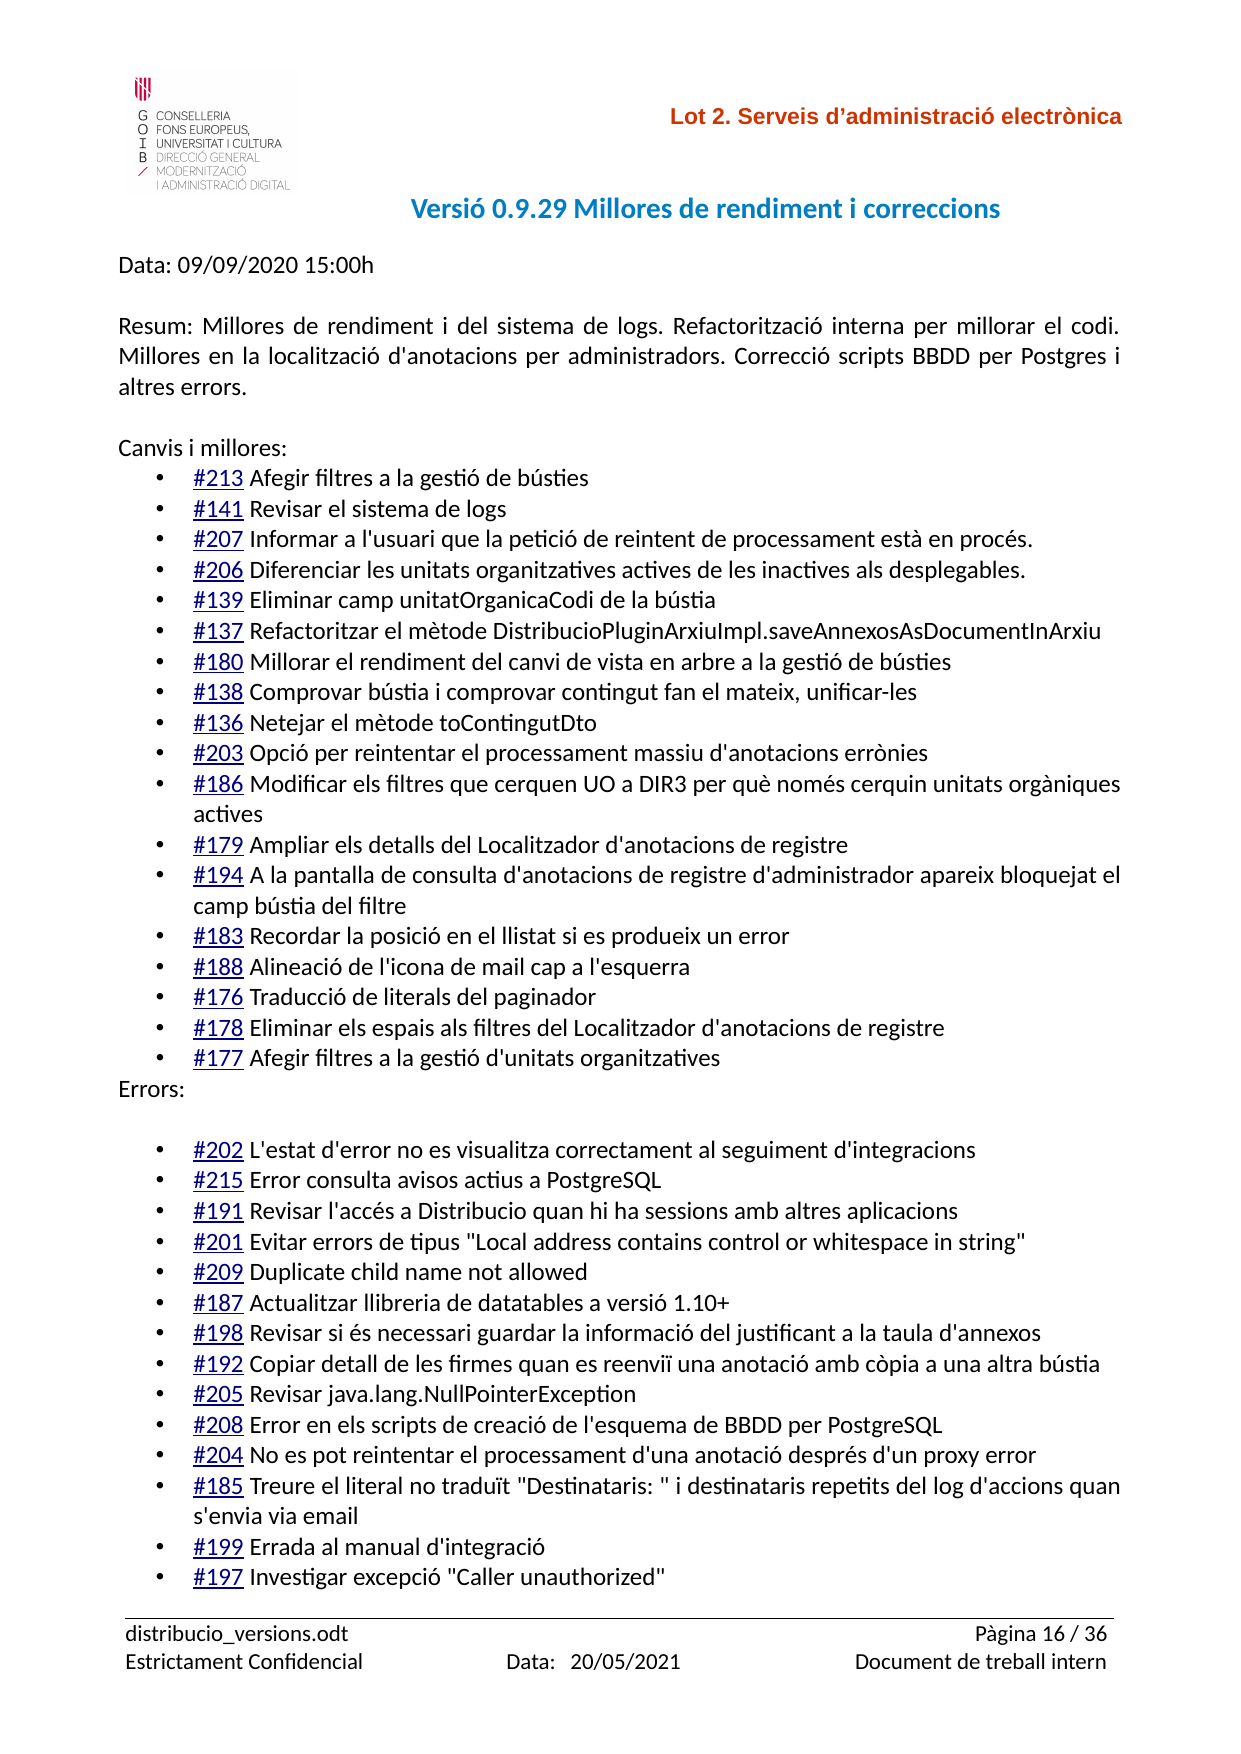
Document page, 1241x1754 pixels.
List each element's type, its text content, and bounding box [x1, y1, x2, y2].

list #201 Evitar errors de tipus "Local address contains control or whitespace in string" [156, 1226, 1122, 1256]
list #213 Afegir filtres a la gestió de bústies [156, 463, 1122, 493]
list #207 Informar a l'usuari que la petició de reintent de processament està en procés. [156, 524, 1122, 554]
list #183 Recordar la posició en el llistat si es produeix un error [156, 920, 1122, 951]
subtitle Versió 0.9.29 Millores de rendiment i correccions [153, 190, 1122, 225]
list #194 A la pantalla de consulta d'anotacions de registre d'administrador apareix bloquejat el camp bústia del filtre [156, 859, 1122, 920]
list #178 Eliminar els espais als filtres del Localitzador d'anotacions de registre [156, 1012, 1122, 1042]
list #188 Alineació de l'icona de mail cap a l'esquerra [156, 951, 1122, 981]
list #176 Traducció de literals del paginador [156, 981, 1122, 1012]
list #179 Ampliar els detalls del Localitzador d'anotacions de registre [156, 829, 1122, 859]
picture [126, 70, 299, 197]
list #177 Afegir filtres a la gestió d'unitats organitzatives [156, 1042, 1122, 1073]
list #208 Error en els scripts de creació de l'esquema de BBDD per PostgreSQL [156, 1409, 1122, 1439]
list #204 No es pot reintentar el processament d'una anotació després d'un proxy error [156, 1439, 1122, 1470]
list #192 Copiar detall de les firmes quan es reenviï una anotació amb còpia a una altra bústia [156, 1348, 1122, 1378]
list #209 Duplicate child name not allowed [156, 1256, 1122, 1287]
text Data: 09/09/2020 15:00h [118, 249, 1122, 279]
list #203 Opció per reintentar el processament massiu d'anotacions errònies [156, 737, 1122, 768]
list #138 Comprovar bústia i comprovar contingut fan el mateix, unificar-les [156, 676, 1122, 707]
list #206 Diferenciar les unitats organitzatives actives de les inactives als desplegables. [156, 554, 1122, 585]
list #197 Investigar excepció "Caller unauthorized" [156, 1561, 1122, 1592]
list #198 Revisar si és necessari guardar la informació del justificant a la taula d'annexos [156, 1317, 1122, 1348]
list #141 Revisar el sistema de logs [156, 493, 1122, 524]
list #137 Refactoritzar el mètode DistribucioPluginArxiuImpl.saveAnnexosAsDocumentInArxiu [156, 615, 1122, 646]
list #199 Errada al manual d'integració [156, 1531, 1122, 1561]
list #202 L'estat d'error no es visualitza correctament al seguiment d'integracions [156, 1134, 1122, 1164]
list #191 Revisar l'accés a Distribucio quan hi ha sessions amb altres aplicacions [156, 1195, 1122, 1226]
list #215 Error consulta avisos actius a PostgreSQL [156, 1164, 1122, 1195]
text Resum: Millores de rendiment i del sistema de logs. Refactorització interna per millorar el codi. Millores en la localització d'anotacions per administradors. Correcció scripts BBDD per Postgres i altres errors. [118, 310, 1122, 402]
list #205 Revisar java.lang.NullPointerException [156, 1378, 1122, 1409]
text Canvis i millores: [118, 432, 1122, 463]
text Errors: [118, 1073, 1122, 1103]
list #139 Eliminar camp unitatOrganicaCodi de la bústia [156, 585, 1122, 615]
list #186 Modificar els filtres que cerquen UO a DIR3 per què només cerquin unitats orgàniques actives [156, 768, 1122, 829]
list #180 Millorar el rendiment del canvi de vista en arbre a la gestió de bústies [156, 646, 1122, 676]
list #136 Netejar el mètode toContingutDto [156, 707, 1122, 737]
list #185 Treure el literal no traduït "Destinataris: " i destinataris repetits del log d'accions quan s'envia via email [156, 1470, 1122, 1531]
list #187 Actualitzar llibreria de datatables a versió 1.10+ [156, 1287, 1122, 1317]
